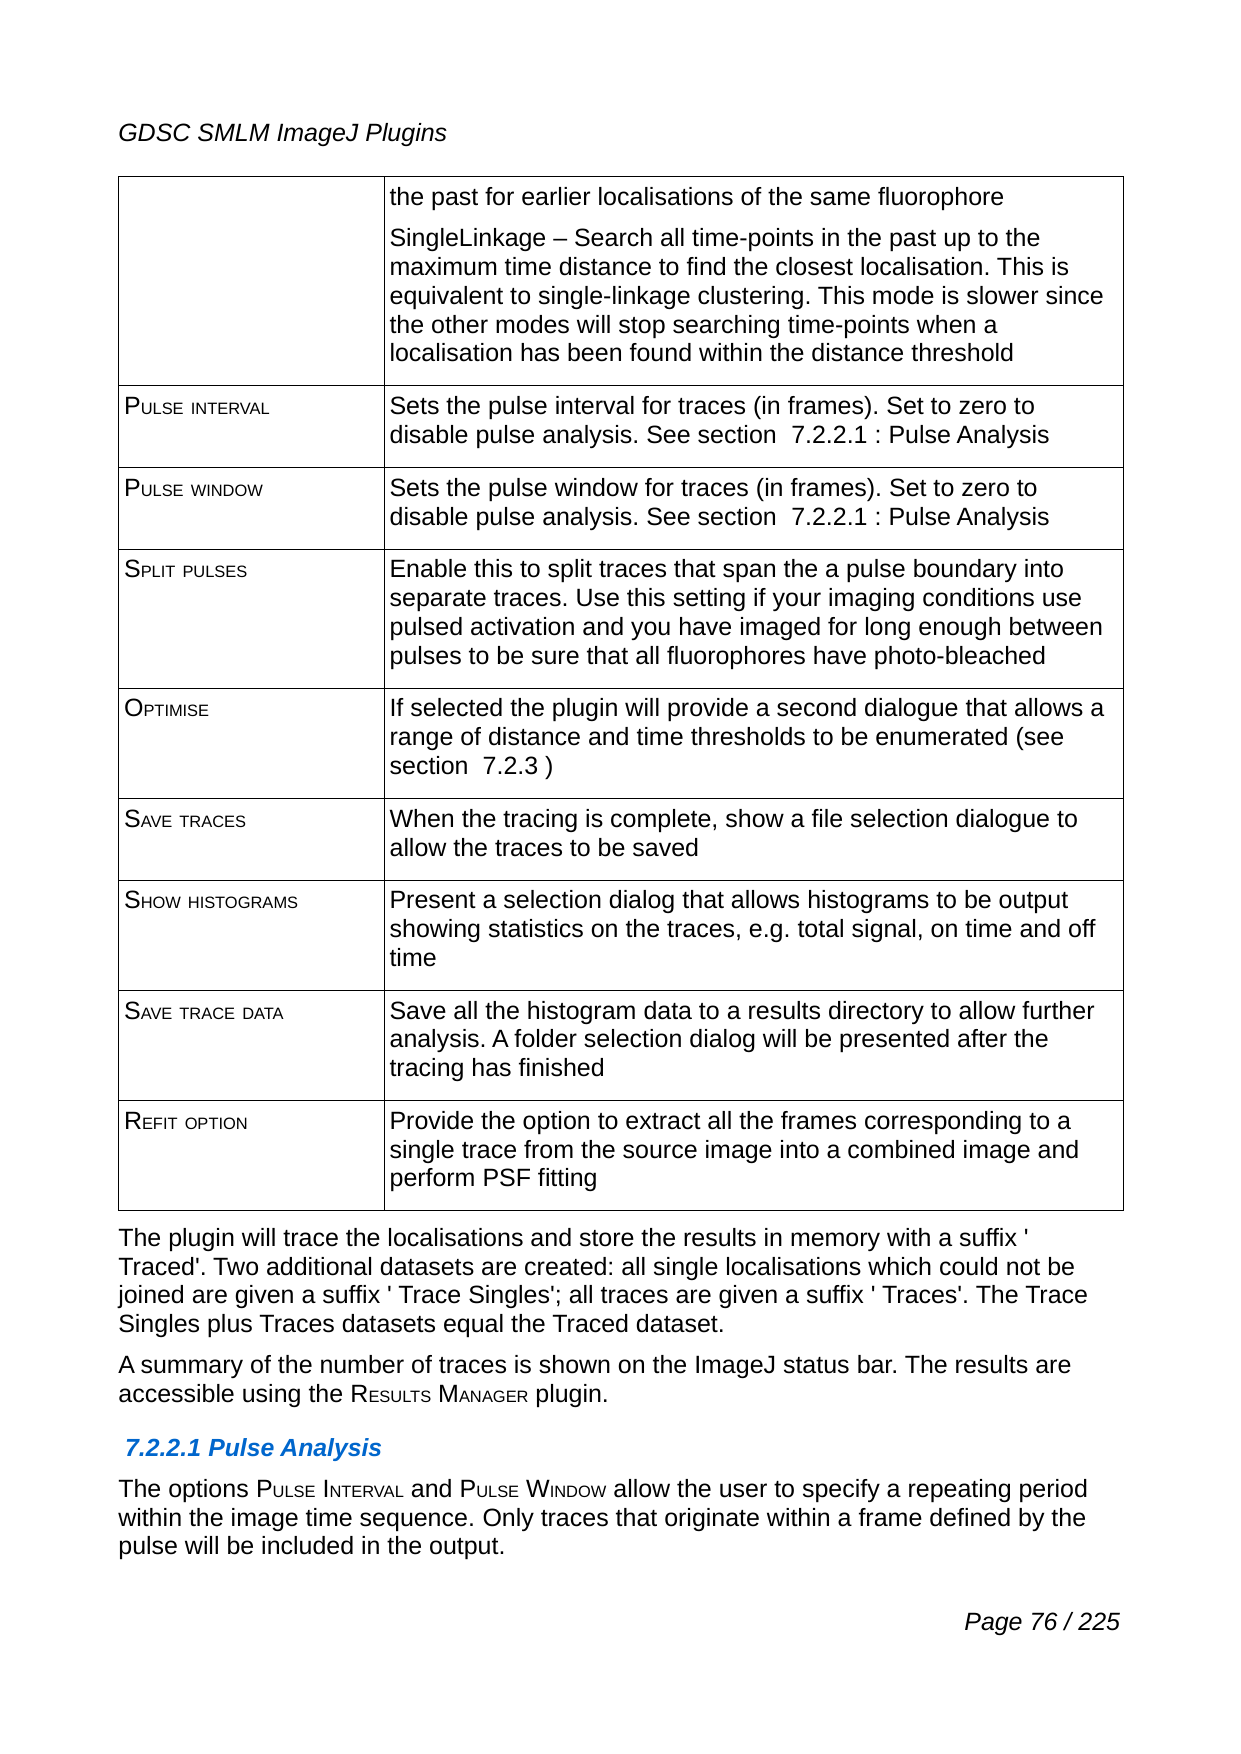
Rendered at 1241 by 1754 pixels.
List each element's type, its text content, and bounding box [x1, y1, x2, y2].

table_cell Save trace data [119, 991, 384, 1100]
table_cell the past for earlier localisations of the same fluorophore SingleLinkage – Search all time-points in the past up to the maximum time distance to find the closest localisation. This is equivalent to single-linkage clustering. This mode is slower since the other modes will stop searching time-points when a localisation has been found within the distance threshold [385, 177, 1123, 385]
table_cell Present a selection dialog that allows histograms to be output showing statistics on the traces, e.g. total signal, on time and off time [385, 881, 1123, 990]
table_cell [119, 177, 384, 385]
table_cell Save all the histogram data to a results directory to allow further analysis. A folder selection dialog will be presented after the tracing has finished [385, 991, 1123, 1100]
subtitle Pulse Analysis [118, 1433, 1122, 1461]
table_cell Sets the pulse interval for traces (in frames). Set to zero to disable pulse analysis. See section 7.2.2.1: Pulse Analysis [385, 386, 1123, 467]
table_cell Optimise [119, 689, 384, 798]
table_cell Enable this to split traces that span the a pulse boundary into separate traces. Use this setting if your imaging conditions use pulsed activation and you have imaged for long enough between pulses to be sure that all fluorophores have photo-bleached [385, 550, 1123, 688]
table_cell Show histograms [119, 881, 384, 990]
table_cell Refit option [119, 1101, 384, 1210]
table_cell When the tracing is complete, show a file selection dialogue to allow the traces to be saved [385, 799, 1123, 879]
table_cell Provide the option to extract all the frames corresponding to a single trace from the source image into a combined image and perform PSF fitting [385, 1101, 1123, 1210]
table_cell If selected the plugin will provide a second dialogue that allows a range of distance and time thresholds to be enumerated (see section 7.2.3) [385, 689, 1123, 798]
text A summary of the number of traces is shown on the ImageJ status bar. The results are accessible using the Results Manager plugin. [118, 1350, 1122, 1408]
table_cell Pulse interval [119, 386, 384, 467]
table_cell Save traces [119, 799, 384, 879]
text The plugin will trace the localisations and store the results in memory with a suffix ' Traced'. Two additional datasets are created: all single localisations which could not be joined are given a suffix ' Trace Singles'; all traces are given a suffix ' Traces'. The Trace Singles plus Traces datasets equal the Traced dataset. [118, 1223, 1122, 1338]
table_cell Split pulses [119, 550, 384, 688]
table_cell Pulse window [119, 468, 384, 548]
table_cell Sets the pulse window for traces (in frames). Set to zero to disable pulse analysis. See section 7.2.2.1: Pulse Analysis [385, 468, 1123, 548]
text The options Pulse Interval and Pulse Window allow the user to specify a repeating period within the image time sequence. Only traces that originate within a frame defined by the pulse will be included in the output. [118, 1474, 1122, 1560]
